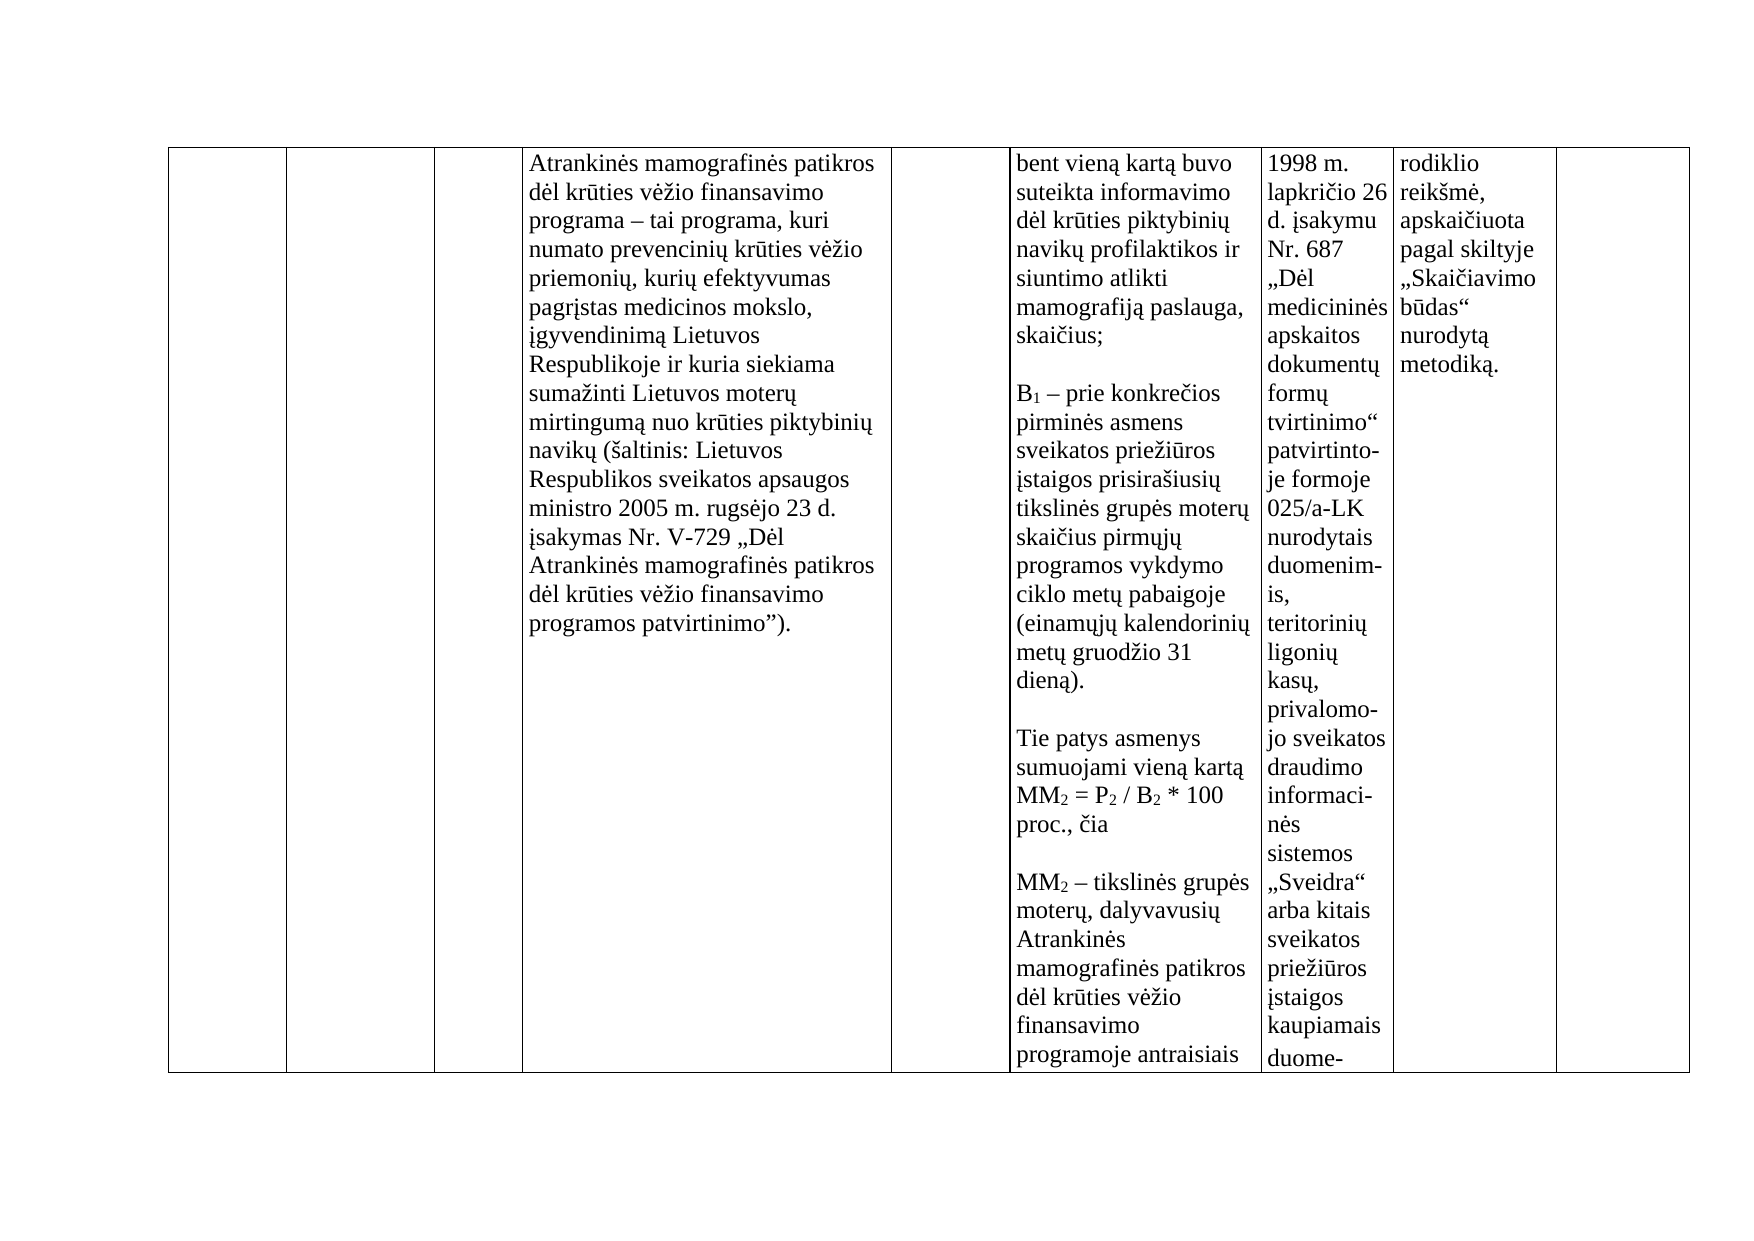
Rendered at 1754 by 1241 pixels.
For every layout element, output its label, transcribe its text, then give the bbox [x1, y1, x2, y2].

table_header [892, 148, 1009, 1072]
table_header [169, 148, 286, 1072]
table_header [287, 148, 434, 1072]
table_header 1998 m. lapkričio 26 d. įsakymu Nr. 687 „Dėl medicininės apskaitos dokumentų formų tvirtinimo“ patvirtinto-je formoje 025/a-LK nurodytais duomenim-is, teritorinių ligonių kasų, privalomo-jo sveikatos draudimo informaci-nės sistemos „Sveidra“ arba kitais sveikatos priežiūros įstaigos kaupiamais duome- [1262, 148, 1393, 1072]
table_header Atrankinės mamografinės patikros dėl krūties vėžio finansavimo programa – tai programa, kuri numato prevencinių krūties vėžio priemonių, kurių efektyvumas pagrįstas medicinos mokslo, įgyvendinimą Lietuvos Respublikoje ir kuria siekiama sumažinti Lietuvos moterų mirtingumą nuo krūties piktybinių navikų (šaltinis: Lietuvos Respublikos sveikatos apsaugos ministro 2005 m. rugsėjo 23 d. įsakymas Nr. V-729 „Dėl Atrankinės mamografinės patikros dėl krūties vėžio finansavimo programos patvirtinimo”). [523, 148, 891, 1072]
table_header [435, 148, 522, 1072]
table_header bent vieną kartą buvo suteikta informavimo dėl krūties piktybinių navikų profilaktikos ir siuntimo atlikti mamografiją paslauga, skaičius; B1 – prie konkrečios pirminės asmens sveikatos priežiūros įstaigos prisirašiusių tikslinės grupės moterų skaičius pirmųjų programos vykdymo ciklo metų pabaigoje (einamųjų kalendorinių metų gruodžio 31 dieną). Tie patys asmenys sumuojami vieną kartą MM2 = P2 / B2 * 100 proc., čia MM2 – tikslinės grupės moterų, dalyvavusių Atrankinės mamografinės patikros dėl krūties vėžio finansavimo programoje antraisiais [1011, 148, 1261, 1072]
table_header [1557, 148, 1689, 1072]
table_header rodiklio reikšmė, apskaičiuota pagal skiltyje „Skaičiavimo būdas“ nurodytą metodiką. [1394, 148, 1556, 1072]
